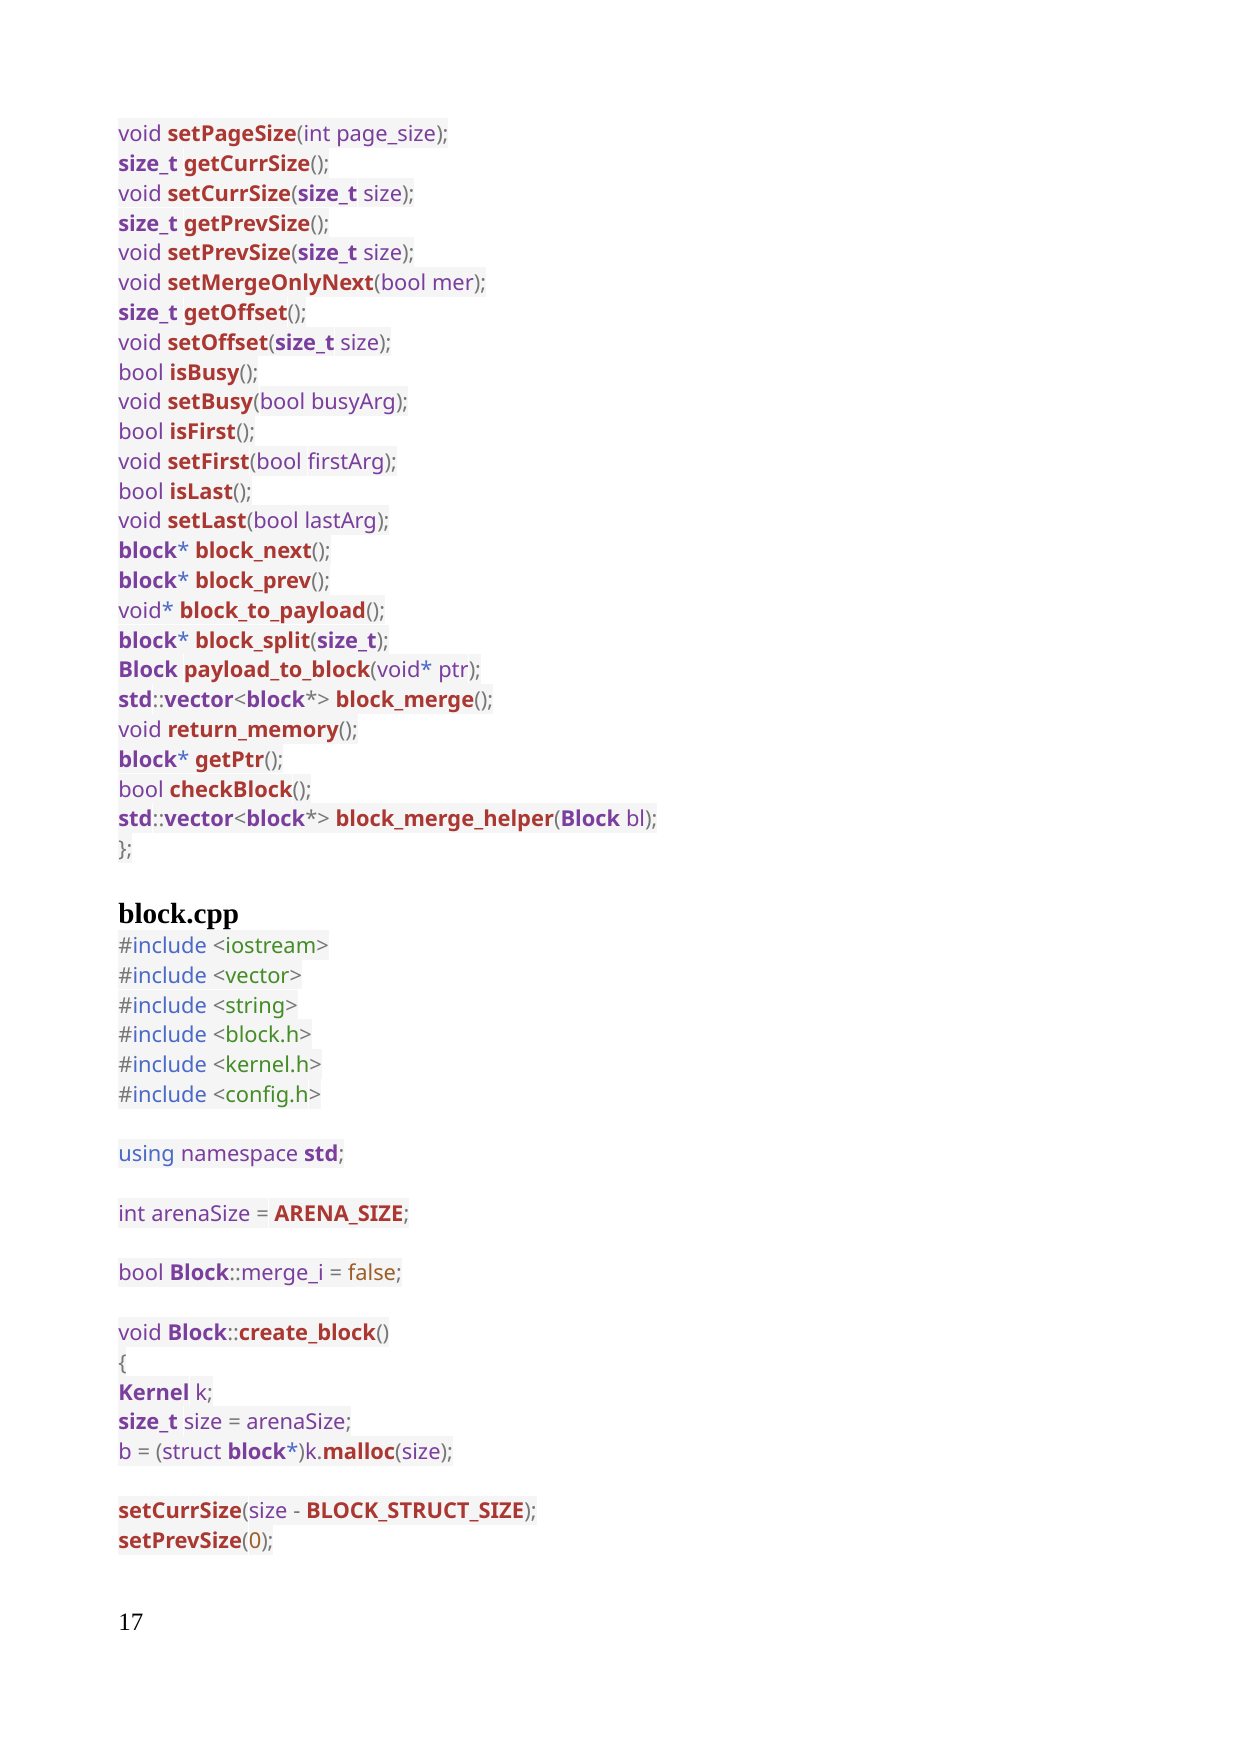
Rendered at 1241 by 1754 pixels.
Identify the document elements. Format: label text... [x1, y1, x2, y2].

text bool Block::merge_i = false; [118, 1257, 1122, 1287]
text std::vector<block*> block_merge(); [118, 684, 1122, 714]
text void setBusy(bool busyArg); [118, 386, 1122, 416]
text b = (struct block*)k.malloc(size); [118, 1436, 1122, 1466]
text block.cpp [118, 896, 1122, 930]
text bool isFirst(); [118, 416, 1122, 446]
text bool checkBlock(); [118, 773, 1122, 803]
text block* block_split(size_t); [118, 624, 1122, 654]
text setCurrSize(size - BLOCK_STRUCT_SIZE); [118, 1496, 1122, 1525]
text std::vector<block*> block_merge_helper(Block bl); [118, 803, 1122, 833]
text #include <config.h> [118, 1079, 1122, 1109]
text void Block::create_block() [118, 1317, 1122, 1347]
text void setPageSize(int page_size); [118, 118, 1122, 148]
text Kernel k; [118, 1376, 1122, 1406]
text bool isBusy(); [118, 356, 1122, 386]
text using namespace std; [118, 1138, 1122, 1168]
text #include <block.h> [118, 1019, 1122, 1049]
text #include <vector> [118, 960, 1122, 989]
text #include <string> [118, 989, 1122, 1019]
text int arenaSize = ARENA_SIZE; [118, 1198, 1122, 1228]
text { [118, 1347, 1122, 1376]
text size_t getCurrSize(); [118, 148, 1122, 178]
text #include <kernel.h> [118, 1049, 1122, 1079]
text block* getPtr(); [118, 744, 1122, 773]
text size_t getPrevSize(); [118, 207, 1122, 237]
text void* block_to_payload(); [118, 595, 1122, 624]
text void setOffset(size_t size); [118, 327, 1122, 356]
text size_t getOffset(); [118, 297, 1122, 327]
text setPrevSize(0); [118, 1525, 1122, 1555]
text void setPrevSize(size_t size); [118, 237, 1122, 267]
text size_t size = arenaSize; [118, 1406, 1122, 1436]
text void setMergeOnlyNext(bool mer); [118, 267, 1122, 297]
text bool isLast(); [118, 476, 1122, 505]
text void return_memory(); [118, 714, 1122, 744]
text block* block_next(); [118, 535, 1122, 565]
text }; [118, 833, 1122, 863]
text void setFirst(bool firstArg); [118, 446, 1122, 476]
text block* block_prev(); [118, 565, 1122, 595]
text Block payload_to_block(void* ptr); [118, 654, 1122, 684]
text void setLast(bool lastArg); [118, 505, 1122, 535]
text #include <iostream> [118, 930, 1122, 960]
text void setCurrSize(size_t size); [118, 178, 1122, 207]
